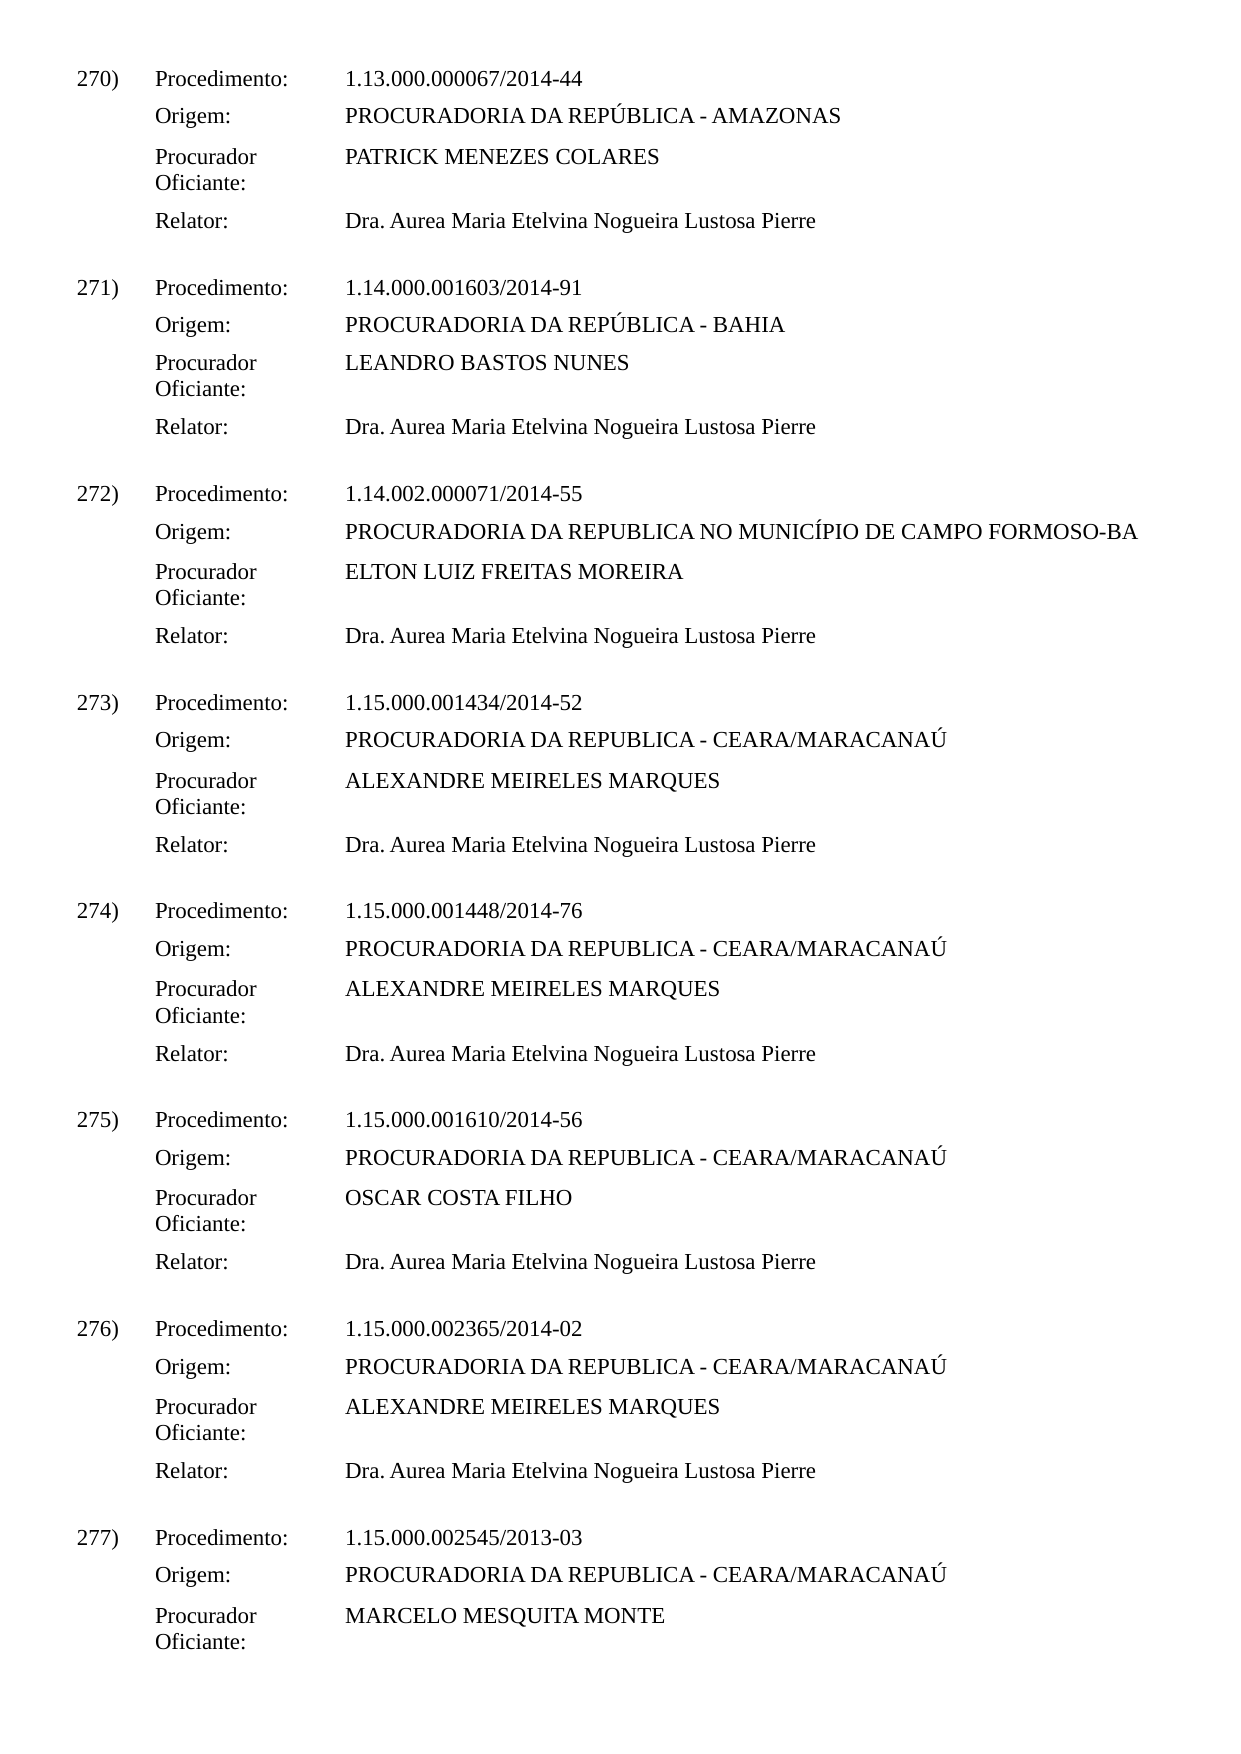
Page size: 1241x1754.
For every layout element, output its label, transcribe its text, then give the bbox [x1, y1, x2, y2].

table_cell Relator: [149, 1451, 339, 1492]
table_header Procedimento: [149, 892, 339, 929]
table_cell Dra. Aurea Maria Etelvina Nogueira Lustosa Pierre [339, 408, 1181, 445]
table_cell Procurador Oficiante: [149, 1387, 339, 1451]
table_header 276) [71, 1309, 149, 1347]
table_cell [71, 1387, 149, 1451]
table_cell Relator: [149, 408, 339, 445]
table_cell [71, 1138, 149, 1178]
table_cell Relator: [149, 1034, 339, 1074]
table_cell PROCURADORIA DA REPUBLICA - CEARA/MARACANAÚ [339, 930, 1181, 970]
table_cell Origem: [149, 930, 339, 970]
table_header 1.15.000.001610/2014-56 [339, 1100, 1181, 1138]
table_cell PROCURADORIA DA REPUBLICA - CEARA/MARACANAÚ [339, 1556, 1181, 1596]
table_cell OSCAR COSTA FILHO [339, 1179, 1181, 1243]
table_cell Dra. Aurea Maria Etelvina Nogueira Lustosa Pierre [339, 1451, 1181, 1492]
table_header 273) [71, 683, 149, 721]
table_cell ALEXANDRE MEIRELES MARQUES [339, 1387, 1181, 1451]
table_cell [71, 1179, 149, 1243]
table_cell Procurador Oficiante: [149, 552, 339, 616]
table_cell LEANDRO BASTOS NUNES [339, 344, 1181, 408]
table_cell PROCURADORIA DA REPUBLICA - CEARA/MARACANAÚ [339, 1347, 1181, 1387]
table_cell PROCURADORIA DA REPÚBLICA - BAHIA [339, 306, 1181, 343]
table_cell Dra. Aurea Maria Etelvina Nogueira Lustosa Pierre [339, 825, 1181, 865]
table_cell Procurador Oficiante: [149, 1179, 339, 1243]
table_cell Procurador Oficiante: [149, 344, 339, 408]
table_cell [71, 721, 149, 761]
table_cell Relator: [149, 825, 339, 865]
table_header 274) [71, 892, 149, 929]
table_cell Dra. Aurea Maria Etelvina Nogueira Lustosa Pierre [339, 616, 1181, 657]
table_header Procedimento: [149, 59, 339, 97]
table_cell Relator: [149, 201, 339, 241]
table_header Procedimento: [149, 268, 339, 306]
table_cell [71, 97, 149, 137]
table_cell [71, 137, 149, 201]
table_header 1.15.000.001448/2014-76 [339, 892, 1181, 929]
table_cell [71, 344, 149, 408]
table_cell MARCELO MESQUITA MONTE [339, 1596, 1181, 1660]
table_cell [71, 512, 149, 552]
table_header 1.14.002.000071/2014-55 [339, 474, 1181, 512]
table_cell Origem: [149, 512, 339, 552]
table_cell [71, 1243, 149, 1283]
table_header 271) [71, 268, 149, 306]
table_cell [71, 1034, 149, 1074]
table_cell Origem: [149, 97, 339, 137]
table_cell [71, 1596, 149, 1660]
table_cell ALEXANDRE MEIRELES MARQUES [339, 970, 1181, 1034]
table_cell ALEXANDRE MEIRELES MARQUES [339, 761, 1181, 825]
table_cell Dra. Aurea Maria Etelvina Nogueira Lustosa Pierre [339, 1243, 1181, 1283]
table_cell ELTON LUIZ FREITAS MOREIRA [339, 552, 1181, 616]
table_header Procedimento: [149, 474, 339, 512]
table_cell Origem: [149, 1138, 339, 1178]
table_cell [71, 970, 149, 1034]
table_cell Relator: [149, 616, 339, 657]
table_cell [71, 825, 149, 865]
table_header 1.15.000.002365/2014-02 [339, 1309, 1181, 1347]
table_header 1.15.000.001434/2014-52 [339, 683, 1181, 721]
table_cell Origem: [149, 1347, 339, 1387]
table_cell Procurador Oficiante: [149, 761, 339, 825]
table_cell [71, 1347, 149, 1387]
table_cell Relator: [149, 1243, 339, 1283]
table_cell Origem: [149, 1556, 339, 1596]
table_cell PROCURADORIA DA REPUBLICA - CEARA/MARACANAÚ [339, 721, 1181, 761]
table_header 1.14.000.001603/2014-91 [339, 268, 1181, 306]
table_cell Procurador Oficiante: [149, 1596, 339, 1660]
table_header 275) [71, 1100, 149, 1138]
table_cell Origem: [149, 306, 339, 343]
table_cell [71, 201, 149, 241]
table_cell PROCURADORIA DA REPUBLICA NO MUNICÍPIO DE CAMPO FORMOSO-BA [339, 512, 1181, 552]
table_header Procedimento: [149, 1100, 339, 1138]
table_cell [71, 616, 149, 657]
table_cell Origem: [149, 721, 339, 761]
table_header Procedimento: [149, 1518, 339, 1556]
table_cell PROCURADORIA DA REPÚBLICA - AMAZONAS [339, 97, 1181, 137]
table_header 272) [71, 474, 149, 512]
table_cell [71, 408, 149, 445]
table_header 277) [71, 1518, 149, 1556]
table_cell PATRICK MENEZES COLARES [339, 137, 1181, 201]
table_header 1.13.000.000067/2014-44 [339, 59, 1181, 97]
table_header Procedimento: [149, 683, 339, 721]
table_cell [71, 552, 149, 616]
table_cell [71, 930, 149, 970]
table_header 1.15.000.002545/2013-03 [339, 1518, 1181, 1556]
table_cell Dra. Aurea Maria Etelvina Nogueira Lustosa Pierre [339, 201, 1181, 241]
table_cell PROCURADORIA DA REPUBLICA - CEARA/MARACANAÚ [339, 1138, 1181, 1178]
table_cell Dra. Aurea Maria Etelvina Nogueira Lustosa Pierre [339, 1034, 1181, 1074]
table_header Procedimento: [149, 1309, 339, 1347]
table_cell [71, 1451, 149, 1492]
table_cell [71, 306, 149, 343]
table_cell Procurador Oficiante: [149, 137, 339, 201]
table_cell Procurador Oficiante: [149, 970, 339, 1034]
table_cell [71, 761, 149, 825]
table_header 270) [71, 59, 149, 97]
table_cell [71, 1556, 149, 1596]
